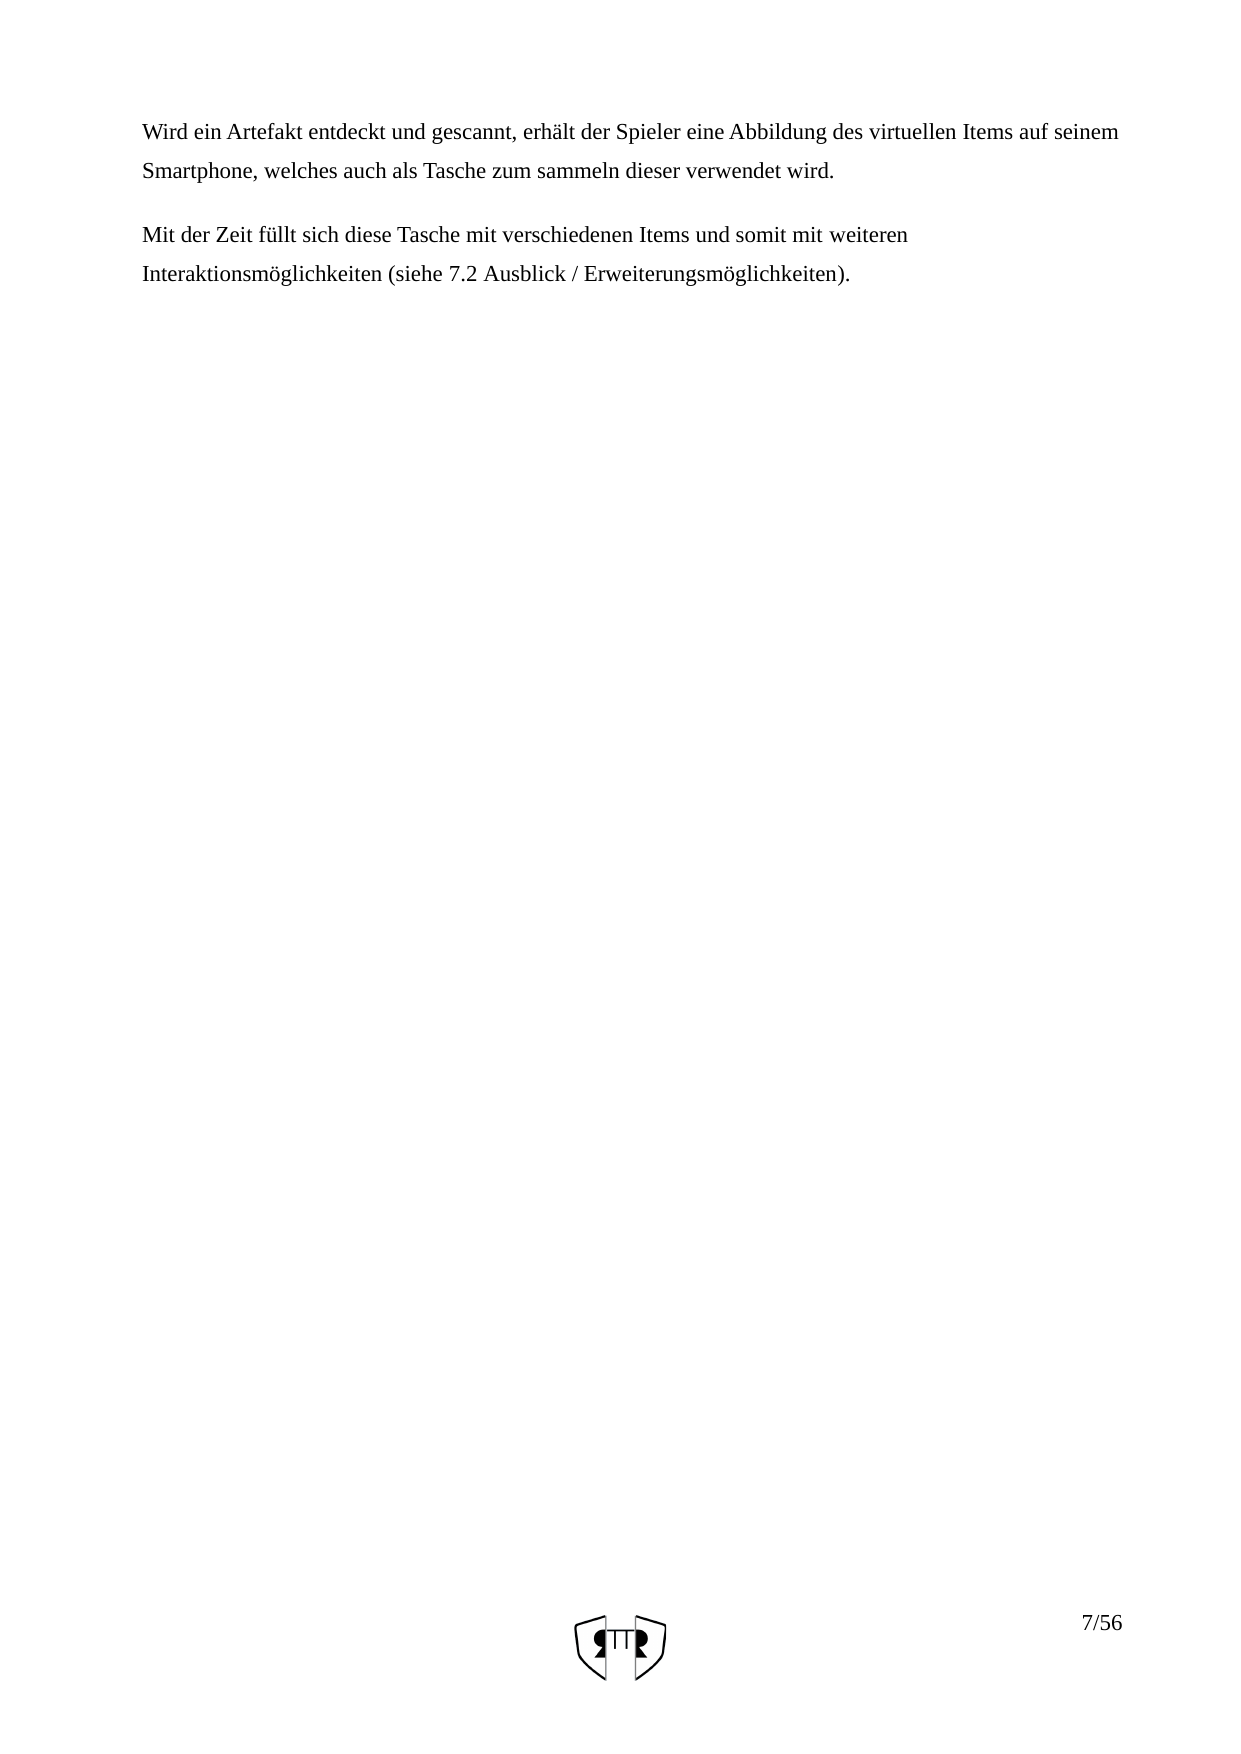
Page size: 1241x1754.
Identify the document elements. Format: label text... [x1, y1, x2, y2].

text Mit der Zeit füllt sich diese Tasche mit verschiedenen Items und somit mit weiteren Interaktionsmöglichkeiten (siehe 7.2 Ausblick / Erweiterungsmöglichkeiten). [142, 221, 1122, 287]
text Wird ein Artefakt entdeckt und gescannt, erhält der Spieler eine Abbildung des virtuellen Items auf seinem Smartphone, welches auch als Tasche zum sammeln dieser verwendet wird. [142, 118, 1122, 184]
picture [574, 1615, 667, 1681]
